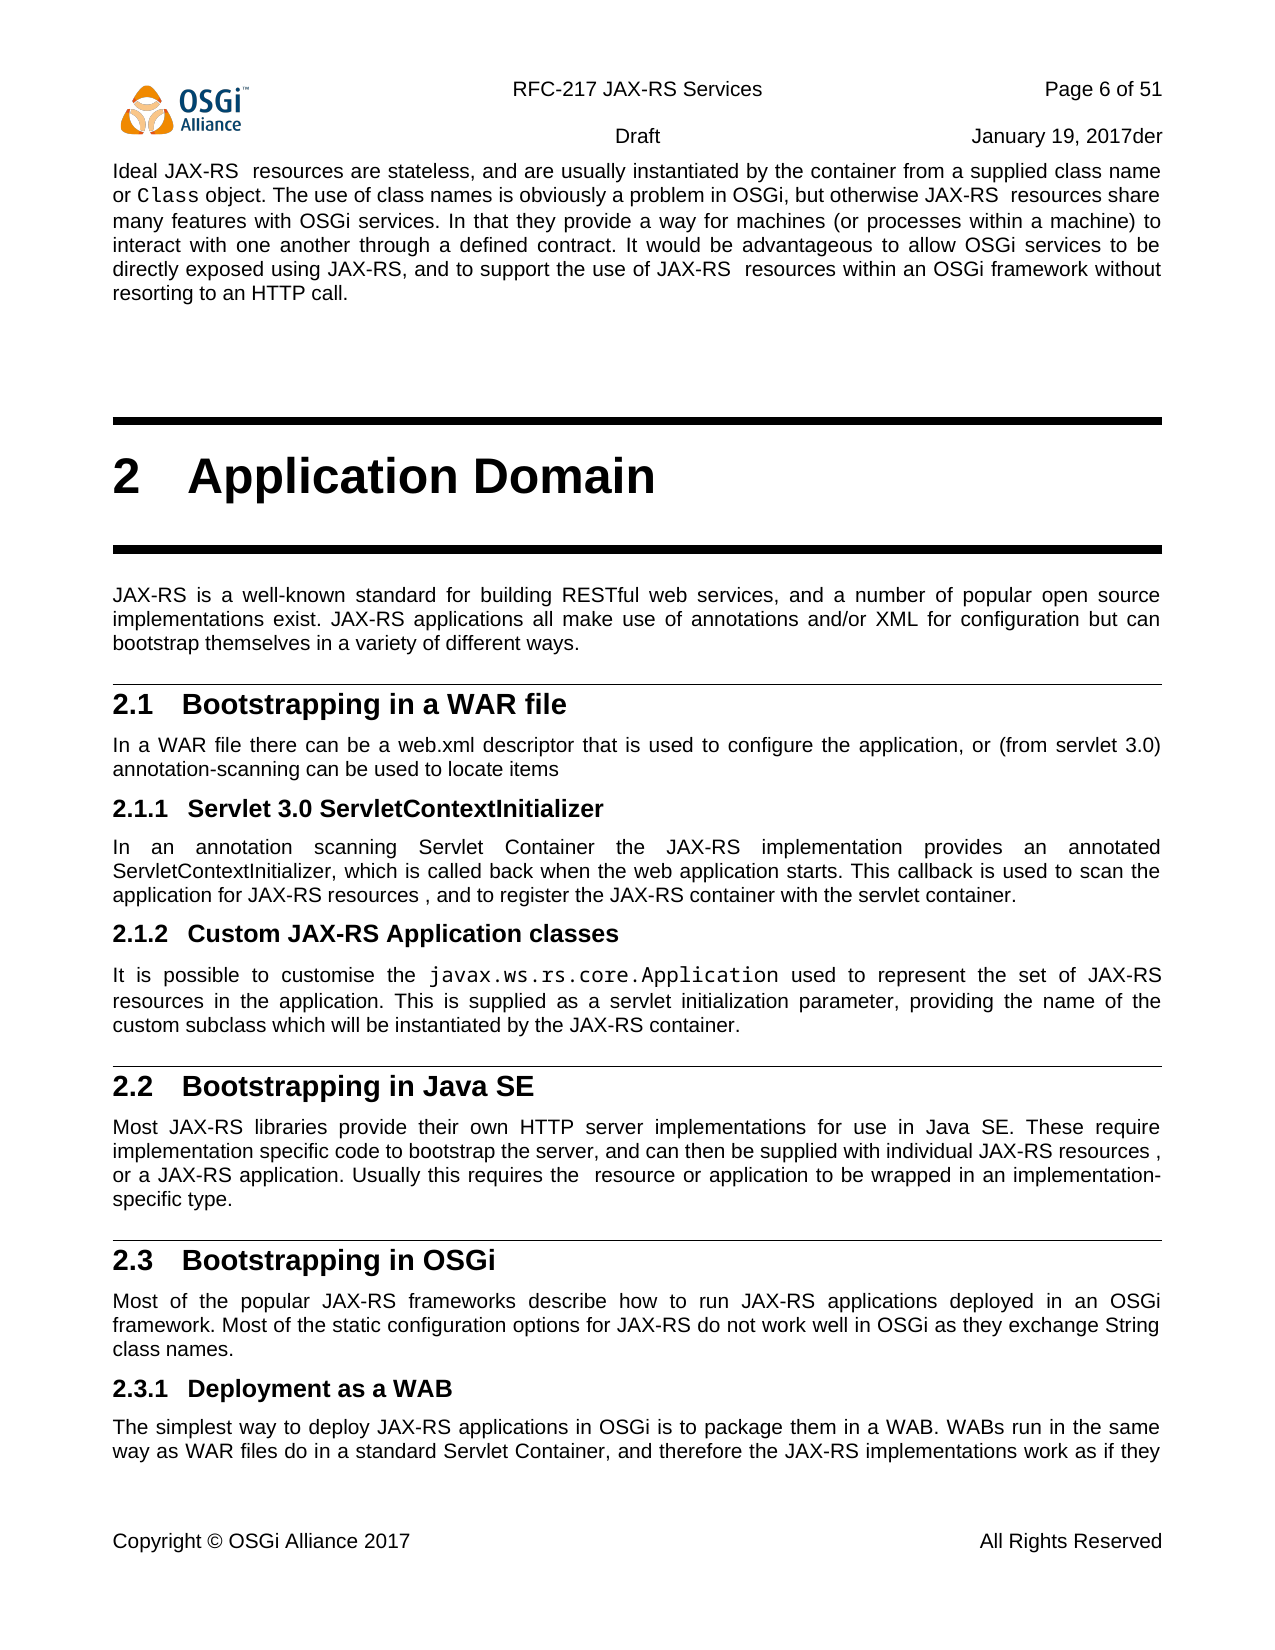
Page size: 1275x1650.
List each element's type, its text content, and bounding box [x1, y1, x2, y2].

subtitle Bootstrapping in OSGi [112, 1241, 1162, 1277]
subtitle Application Domain [112, 418, 1162, 554]
text Most of the popular JAX-RS frameworks describe how to run JAX-RS applications deployed in an OSGi framework. Most of the static configuration options for JAX-RS do not work well in OSGi as they exchange String class names. [112, 1289, 1162, 1361]
subtitle Deployment as a WAB [112, 1374, 1162, 1402]
text It is possible to customise the javax.ws.rs.core.Application used to represent the set of JAX-RS resources in the application. This is supplied as a servlet initialization parameter, providing the name of the custom subclass which will be instantiated by the JAX-RS container. [112, 960, 1162, 1037]
picture [113, 78, 257, 142]
text JAX-RS is a well-known standard for building RESTful web services, and a number of popular open source implementations exist. JAX-RS applications all make use of annotations and/or XML for configuration but can bootstrap themselves in a variety of different ways. [112, 583, 1162, 655]
text Ideal JAX-RS resources are stateless, and are usually instantiated by the container from a supplied class name or Class object. The use of class names is obviously a problem in OSGi, but otherwise JAX-RS resources share many features with OSGi services. In that they provide a way for machines (or processes within a machine) to interact with one another through a defined contract. It would be advantageous to allow OSGi services to be directly exposed using JAX-RS, and to support the use of JAX-RS resources within an OSGi framework without resorting to an HTTP call. [112, 159, 1162, 304]
subtitle Custom JAX-RS Application classes [112, 919, 1162, 948]
subtitle Bootstrapping in Java SE [112, 1067, 1162, 1103]
subtitle Bootstrapping in a WAR file [112, 685, 1162, 721]
text Most JAX-RS libraries provide their own HTTP server implementations for use in Java SE. These require implementation specific code to bootstrap the server, and can then be supplied with individual JAX-RS resources , or a JAX-RS application. Usually this requires the resource or application to be wrapped in an implementation-specific type. [112, 1115, 1162, 1211]
text The simplest way to deploy JAX-RS applications in OSGi is to package them in a WAB. WABs run in the same way as WAR files do in a standard Servlet Container, and therefore the JAX-RS implementations work as if they [112, 1415, 1162, 1463]
text In a WAR file there can be a web.xml descriptor that is used to configure the application, or (from servlet 3.0) annotation-scanning can be used to locate items [112, 733, 1162, 781]
subtitle Servlet 3.0 ServletContextInitializer [112, 793, 1162, 822]
text In an annotation scanning Servlet Container the JAX-RS implementation provides an annotated ServletContextInitializer, which is called back when the web application starts. This callback is used to scan the application for JAX-RS resources , and to register the JAX-RS container with the servlet container. [112, 835, 1162, 907]
